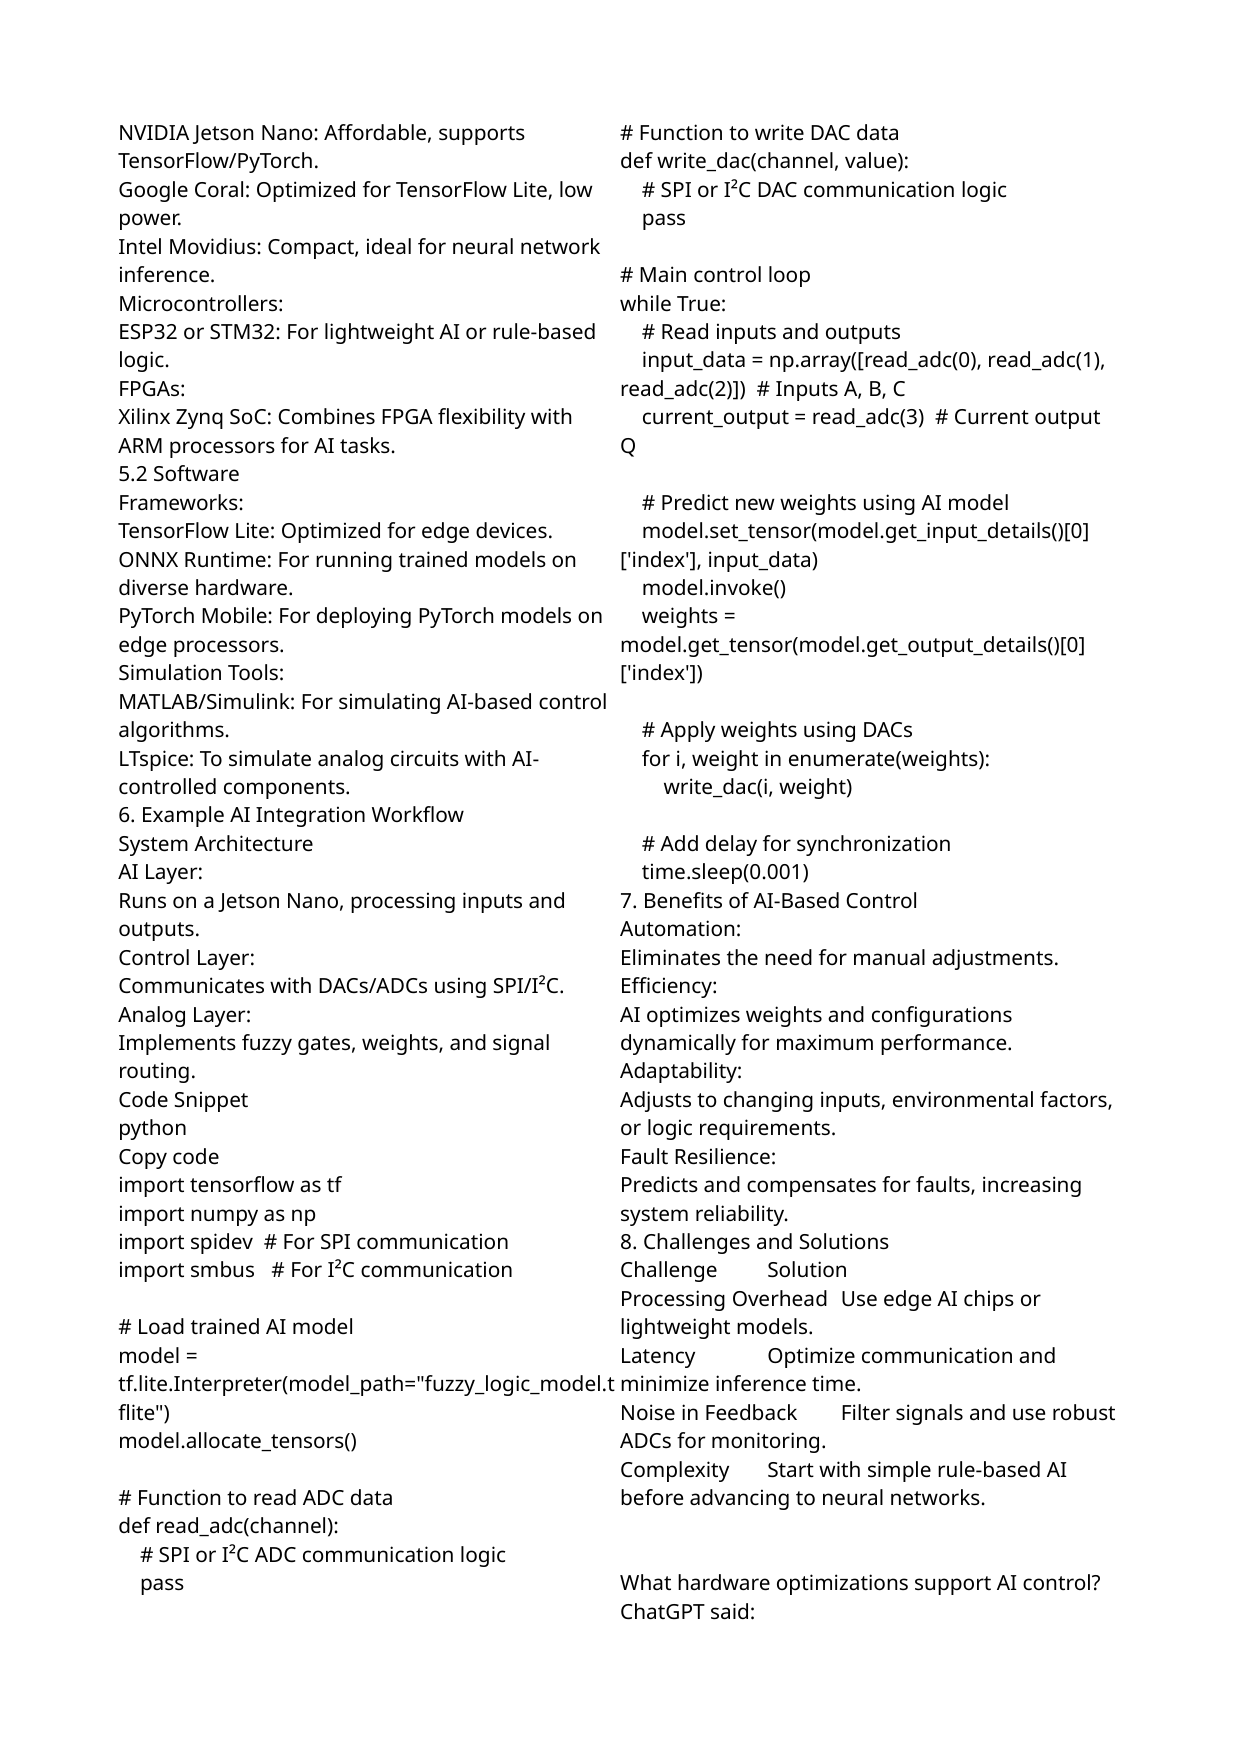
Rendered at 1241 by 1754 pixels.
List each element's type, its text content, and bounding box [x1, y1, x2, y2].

text Google Coral: Optimized for TensorFlow Lite, low power. [118, 175, 620, 232]
text pass [620, 203, 1122, 232]
text # Predict new weights using AI model [620, 488, 1122, 516]
text pass [118, 1568, 620, 1597]
text AI Layer: [118, 857, 620, 886]
text 8. Challenges and Solutions [620, 1227, 1122, 1256]
text 6. Example AI Integration Workflow [118, 801, 620, 829]
text Adjusts to changing inputs, environmental factors, or logic requirements. [620, 1085, 1122, 1142]
text import tensorflow as tf [118, 1170, 620, 1199]
text Control Layer: [118, 943, 620, 971]
text Code Snippet [118, 1085, 620, 1113]
text # Function to write DAC data [620, 118, 1122, 147]
text model = tf.lite.Interpreter(model_path="fuzzy_logic_model.tflite") [118, 1341, 620, 1426]
text # SPI or I²C DAC communication logic [620, 175, 1122, 203]
text 7. Benefits of AI-Based Control [620, 886, 1122, 914]
text Processing Overhead Use edge AI chips or lightweight models. [620, 1284, 1122, 1341]
text Copy code [118, 1142, 620, 1170]
text Noise in Feedback Filter signals and use robust ADCs for monitoring. [620, 1398, 1122, 1455]
text Frameworks: [118, 488, 620, 516]
text MATLAB/Simulink: For simulating AI-based control algorithms. [118, 687, 620, 744]
text # Add delay for synchronization [620, 829, 1122, 857]
text import spidev # For SPI communication [118, 1227, 620, 1256]
text # Read inputs and outputs [620, 317, 1122, 346]
text What hardware optimizations support AI control? [620, 1568, 1122, 1597]
text Microcontrollers: [118, 289, 620, 317]
text for i, weight in enumerate(weights): [620, 744, 1122, 772]
text Analog Layer: [118, 1000, 620, 1028]
text ChatGPT said: [620, 1597, 1122, 1625]
text Fault Resilience: [620, 1142, 1122, 1170]
text write_dac(i, weight) [620, 772, 1122, 801]
text Latency Optimize communication and minimize inference time. [620, 1341, 1122, 1398]
text TensorFlow Lite: Optimized for edge devices. [118, 516, 620, 545]
text AI optimizes weights and configurations dynamically for maximum performance. [620, 1000, 1122, 1057]
text import numpy as np [118, 1199, 620, 1227]
text Adaptability: [620, 1057, 1122, 1085]
text Efficiency: [620, 971, 1122, 1000]
text Implements fuzzy gates, weights, and signal routing. [118, 1028, 620, 1085]
text Simulation Tools: [118, 658, 620, 687]
text Challenge Solution [620, 1256, 1122, 1284]
text current_output = read_adc(3) # Current output Q [620, 402, 1122, 459]
text Intel Movidius: Compact, ideal for neural network inference. [118, 232, 620, 289]
text python [118, 1113, 620, 1142]
text time.sleep(0.001) [620, 857, 1122, 886]
text 5.2 Software [118, 459, 620, 488]
text while True: [620, 289, 1122, 317]
text LTspice: To simulate analog circuits with AI-controlled components. [118, 744, 620, 801]
text Predicts and compensates for faults, increasing system reliability. [620, 1170, 1122, 1227]
text import smbus # For I²C communication [118, 1256, 620, 1284]
text model.invoke() [620, 573, 1122, 602]
text # Apply weights using DACs [620, 715, 1122, 744]
text ESP32 or STM32: For lightweight AI or rule-based logic. [118, 317, 620, 374]
text # SPI or I²C ADC communication logic [118, 1540, 620, 1568]
text # Load trained AI model [118, 1312, 620, 1341]
text ONNX Runtime: For running trained models on diverse hardware. [118, 545, 620, 602]
text # Main control loop [620, 260, 1122, 289]
text weights = model.get_tensor(model.get_output_details()[0]['index']) [620, 602, 1122, 687]
text Xilinx Zynq SoC: Combines FPGA flexibility with ARM processors for AI tasks. [118, 402, 620, 459]
text def read_adc(channel): [118, 1512, 620, 1540]
text Eliminates the need for manual adjustments. [620, 943, 1122, 971]
text PyTorch Mobile: For deploying PyTorch models on edge processors. [118, 602, 620, 658]
text input_data = np.array([read_adc(0), read_adc(1), read_adc(2)]) # Inputs A, B, C [620, 346, 1122, 402]
text System Architecture [118, 829, 620, 857]
text # Function to read ADC data [118, 1483, 620, 1512]
text Runs on a Jetson Nano, processing inputs and outputs. [118, 886, 620, 943]
text def write_dac(channel, value): [620, 147, 1122, 175]
text model.allocate_tensors() [118, 1426, 620, 1455]
text model.set_tensor(model.get_input_details()[0]['index'], input_data) [620, 516, 1122, 573]
text Automation: [620, 914, 1122, 943]
text FPGAs: [118, 374, 620, 402]
text Complexity Start with simple rule-based AI before advancing to neural networks. [620, 1455, 1122, 1512]
text NVIDIA Jetson Nano: Affordable, supports TensorFlow/PyTorch. [118, 118, 620, 175]
text Communicates with DACs/ADCs using SPI/I²C. [118, 971, 620, 1000]
